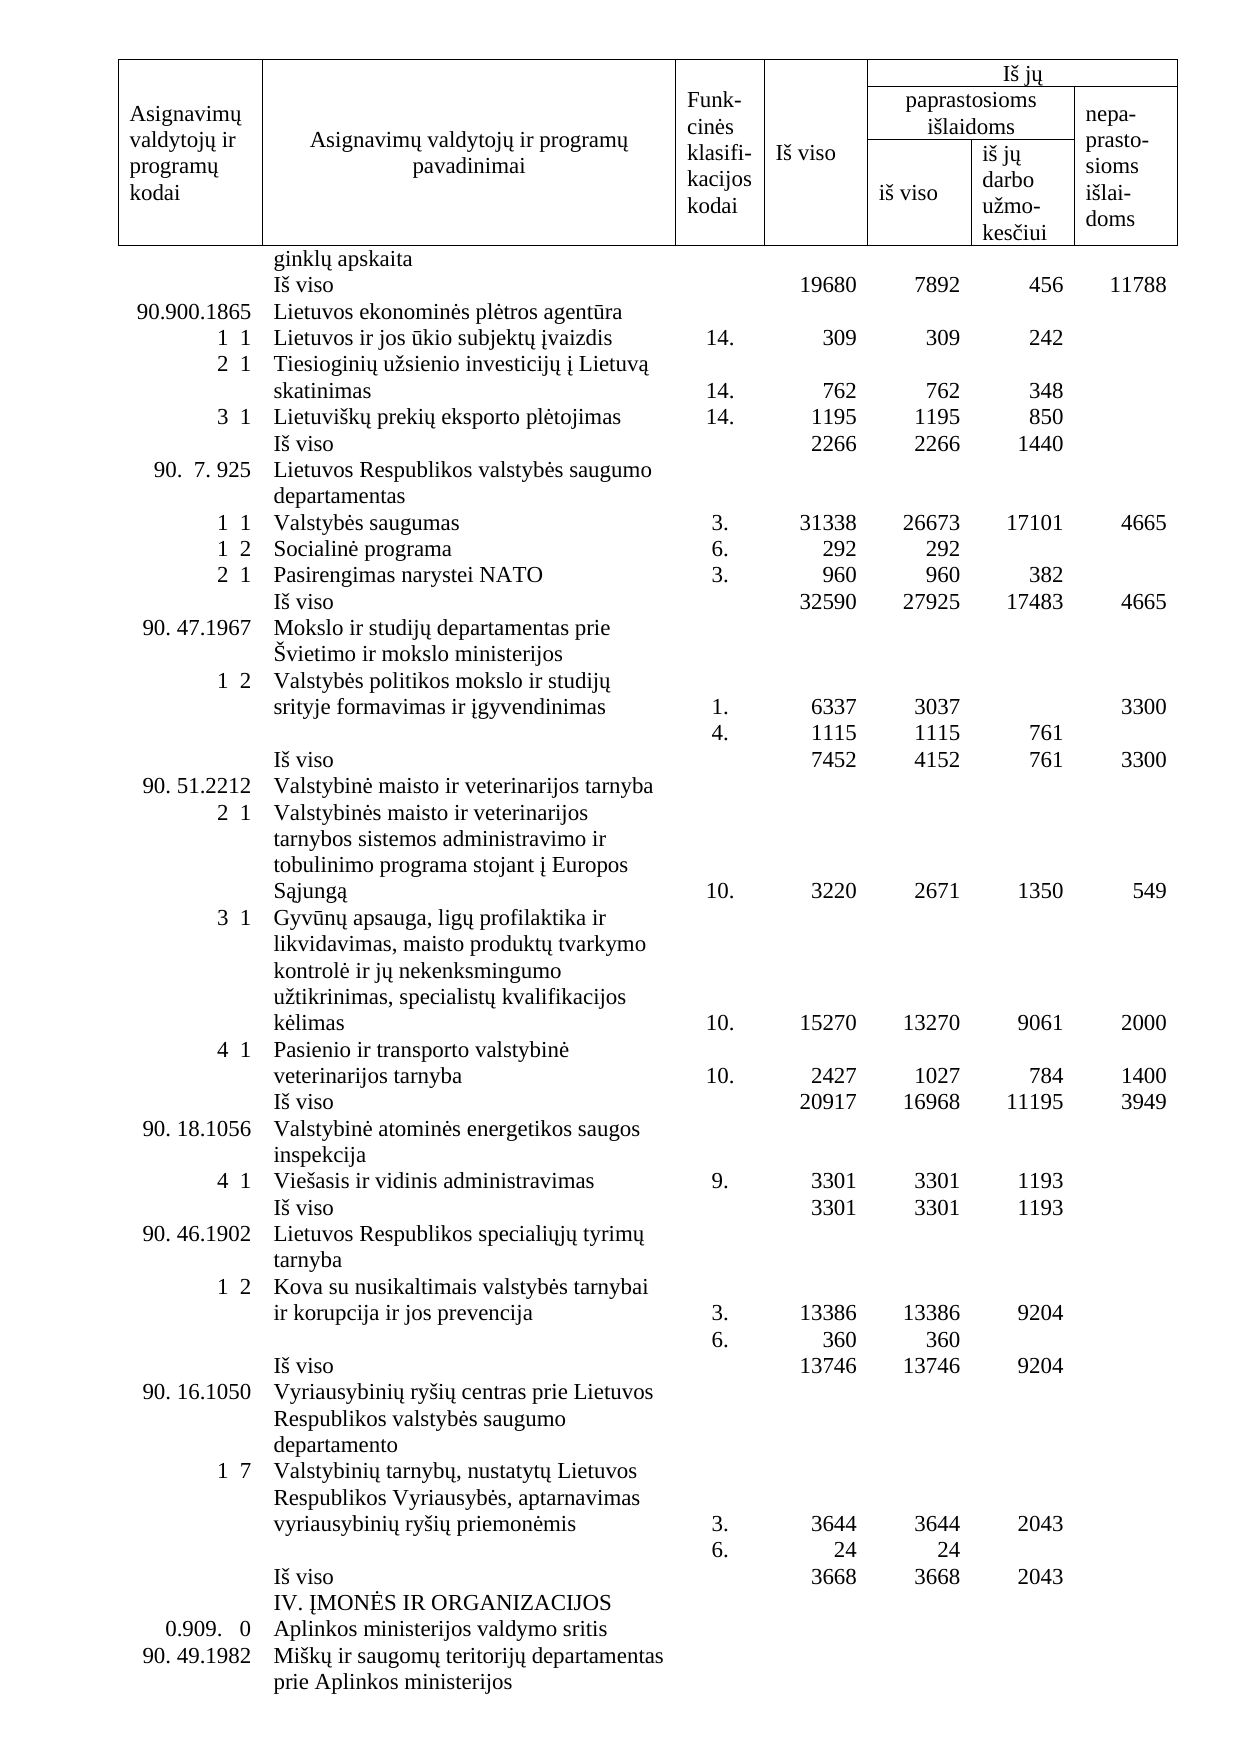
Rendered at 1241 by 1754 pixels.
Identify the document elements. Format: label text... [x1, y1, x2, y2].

table_cell Viešasis ir vidinis administravimas [262, 1168, 676, 1194]
table_cell [676, 1642, 764, 1694]
table_cell [1074, 1168, 1178, 1194]
table_cell 1115 [868, 720, 971, 746]
table_cell 549 [1074, 799, 1178, 904]
table_header Funk-cinės klasifi-kacijos kodai [676, 60, 764, 245]
table_cell 1 7 [118, 1458, 262, 1536]
table_cell [1074, 430, 1178, 456]
table_cell [676, 1089, 764, 1115]
table_cell 9204 [971, 1352, 1074, 1378]
table_cell Iš viso [262, 1194, 676, 1220]
table_cell 2266 [868, 430, 971, 456]
table_cell [676, 614, 764, 667]
table_cell 2043 [971, 1458, 1074, 1536]
table_cell 7892 [868, 271, 971, 298]
table_cell [1074, 1273, 1178, 1326]
table_cell iš jų darbo užmo-kesčiui [972, 140, 1074, 245]
table_cell 3220 [764, 799, 868, 904]
table_cell Valstybinių tarnybų, nustatytų Lietuvos Respublikos Vyriausybės, aptarnavimas vyriausybinių ryšių priemonėmis [262, 1458, 676, 1536]
table_cell Iš viso [262, 1089, 676, 1115]
table_cell [1074, 1352, 1178, 1378]
table_cell [1074, 1115, 1178, 1167]
table_cell [971, 1115, 1074, 1167]
table_cell Lietuviškų prekių eksporto plėtojimas [262, 403, 676, 429]
table_cell [1074, 1536, 1178, 1563]
table_cell Iš viso [262, 1563, 676, 1589]
table_cell [1074, 772, 1178, 798]
table_cell 3668 [868, 1563, 971, 1589]
table_cell [676, 246, 764, 271]
table_cell [868, 298, 971, 324]
table_cell [1074, 1642, 1178, 1694]
table_cell [764, 1115, 868, 1167]
table_cell 3301 [764, 1194, 868, 1220]
table_cell 242 [971, 324, 1074, 351]
table_cell [1074, 1458, 1178, 1536]
table_cell Valstybinė maisto ir veterinarijos tarnyba [262, 772, 676, 798]
table_cell [676, 1220, 764, 1273]
table_cell 784 [971, 1036, 1074, 1088]
table_cell 17483 [971, 588, 1074, 614]
table_cell [118, 430, 262, 456]
table_cell 90. 47.1967 [118, 614, 262, 667]
table_cell [868, 456, 971, 509]
table_cell 6. [676, 1536, 764, 1563]
table_cell [676, 430, 764, 456]
table_cell [1074, 720, 1178, 746]
table_cell 3644 [764, 1458, 868, 1536]
table_cell [764, 1642, 868, 1694]
table_cell 13746 [868, 1352, 971, 1378]
table_cell Iš viso [262, 430, 676, 456]
table_cell 14. [676, 351, 764, 403]
table_cell [262, 720, 676, 746]
table_cell 3949 [1074, 1089, 1178, 1115]
table_cell 2266 [764, 430, 868, 456]
table_cell 1027 [868, 1036, 971, 1088]
table_cell [676, 298, 764, 324]
table_cell [868, 1642, 971, 1694]
table_cell 1 2 [118, 535, 262, 561]
table_cell 90. 49.1982 [118, 1642, 262, 1694]
table_cell [971, 1220, 1074, 1273]
table_cell 382 [971, 561, 1074, 588]
table_cell 24 [764, 1536, 868, 1563]
table_cell 17101 [971, 509, 1074, 535]
table_cell 11195 [971, 1089, 1074, 1115]
table_cell [971, 772, 1074, 798]
table_cell 6. [676, 535, 764, 561]
table_cell 3644 [868, 1458, 971, 1536]
table_cell Pasienio ir transporto valstybinė veterinarijos tarnyba [262, 1036, 676, 1088]
table_cell 7452 [764, 746, 868, 772]
table_cell 1400 [1074, 1036, 1178, 1088]
table_cell 20917 [764, 1089, 868, 1115]
table_cell [1074, 614, 1178, 667]
table_cell [971, 1536, 1074, 1563]
table_cell Kova su nusikaltimais valstybės tarnybai ir korupcija ir jos prevencija [262, 1273, 676, 1326]
table_cell Socialinė programa [262, 535, 676, 561]
table_cell [118, 1589, 262, 1616]
table_cell [118, 1326, 262, 1352]
table_cell [1074, 1194, 1178, 1220]
table_cell [118, 588, 262, 614]
table_cell 1115 [764, 720, 868, 746]
table_cell Iš viso [262, 588, 676, 614]
table_cell [971, 667, 1074, 719]
table_cell [1074, 1378, 1178, 1457]
table_cell 3037 [868, 667, 971, 719]
table_cell 15270 [764, 904, 868, 1036]
table_cell Aplinkos ministerijos valdymo sritis [262, 1616, 676, 1642]
table_cell [971, 1589, 1074, 1616]
table_cell 6337 [764, 667, 868, 719]
table_cell 11788 [1074, 271, 1178, 298]
table_cell 14. [676, 324, 764, 351]
table_cell 3300 [1074, 667, 1178, 719]
table_cell Gyvūnų apsauga, ligų profilaktika ir likvidavimas, maisto produktų tvarkymo kontrolė ir jų nekenksmingumo užtikrinimas, specialistų kvalifikacijos kėlimas [262, 904, 676, 1036]
table_cell [676, 1194, 764, 1220]
table_cell paprastosioms išlaidoms [868, 87, 1074, 139]
table_cell [676, 1378, 764, 1457]
table_cell [764, 1378, 868, 1457]
table_cell 4 1 [118, 1036, 262, 1088]
table_cell 90. 18.1056 [118, 1115, 262, 1167]
table_cell Iš viso [262, 746, 676, 772]
table_cell Tiesioginių užsienio investicijų į Lietuvą skatinimas [262, 351, 676, 403]
table_cell [1074, 351, 1178, 403]
table_cell 2 1 [118, 561, 262, 588]
table_cell Lietuvos Respublikos specialiųjų tyrimų tarnyba [262, 1220, 676, 1273]
table_cell [676, 1616, 764, 1642]
table_cell [676, 1563, 764, 1589]
table_cell 90. 16.1050 [118, 1378, 262, 1457]
table_cell 4 1 [118, 1168, 262, 1194]
table_cell Valstybės politikos mokslo ir studijų srityje formavimas ir įgyvendinimas [262, 667, 676, 719]
table_cell [1074, 246, 1178, 271]
table_cell Lietuvos Respublikos valstybės saugumo departamentas [262, 456, 676, 509]
table_cell [118, 1352, 262, 1378]
table_cell [676, 1352, 764, 1378]
table_cell 3. [676, 509, 764, 535]
table_cell 1193 [971, 1168, 1074, 1194]
table_cell [971, 614, 1074, 667]
table_cell [868, 246, 971, 271]
table_cell 309 [764, 324, 868, 351]
table_cell 1 1 [118, 324, 262, 351]
table_cell 456 [971, 271, 1074, 298]
table_cell Mokslo ir studijų departamentas prie Švietimo ir mokslo ministerijos [262, 614, 676, 667]
table_cell 9204 [971, 1273, 1074, 1326]
table_cell 10. [676, 1036, 764, 1088]
table_cell 360 [764, 1326, 868, 1352]
table_cell [764, 1589, 868, 1616]
table_cell [1074, 298, 1178, 324]
table_cell [868, 1616, 971, 1642]
table_cell [764, 1616, 868, 1642]
table_cell [1074, 1326, 1178, 1352]
table_cell [1074, 1589, 1178, 1616]
table_cell [1074, 403, 1178, 429]
table_cell 9. [676, 1168, 764, 1194]
table_cell 2000 [1074, 904, 1178, 1036]
table_cell ginklų apskaita [262, 246, 676, 271]
table_cell 348 [971, 351, 1074, 403]
table_cell 2427 [764, 1036, 868, 1088]
table_cell Valstybinės maisto ir veterinarijos tarnybos sistemos administravimo ir tobulinimo programa stojant į Europos Sąjungą [262, 799, 676, 904]
table_cell [118, 1089, 262, 1115]
table_cell [764, 456, 868, 509]
table_cell [118, 1536, 262, 1563]
table_cell 3 1 [118, 904, 262, 1036]
table_cell [1074, 456, 1178, 509]
table_cell 960 [868, 561, 971, 588]
table_cell 3 1 [118, 403, 262, 429]
table_cell 90.900.1865 [118, 298, 262, 324]
table_cell 2671 [868, 799, 971, 904]
table_cell [1074, 561, 1178, 588]
table_cell [118, 720, 262, 746]
table_cell [764, 772, 868, 798]
table_cell 9061 [971, 904, 1074, 1036]
table_cell [764, 614, 868, 667]
table_cell Iš viso [262, 1352, 676, 1378]
table_cell 19680 [764, 271, 868, 298]
table_cell [262, 1326, 676, 1352]
table_cell 3668 [764, 1563, 868, 1589]
table_cell 3. [676, 1458, 764, 1536]
table_cell 1 2 [118, 1273, 262, 1326]
table_cell 1195 [764, 403, 868, 429]
table_cell [1074, 324, 1178, 351]
table_cell [676, 271, 764, 298]
table_cell 960 [764, 561, 868, 588]
table_cell [118, 1194, 262, 1220]
table_cell 90. 7. 925 [118, 456, 262, 509]
table_cell [971, 535, 1074, 561]
table_cell [764, 298, 868, 324]
table_cell Valstybės saugumas [262, 509, 676, 535]
table_cell iš viso [868, 140, 971, 245]
table_cell 6. [676, 1326, 764, 1352]
table_cell 850 [971, 403, 1074, 429]
table_cell 13270 [868, 904, 971, 1036]
table_cell [676, 772, 764, 798]
table_cell 4665 [1074, 509, 1178, 535]
table_cell [971, 1642, 1074, 1694]
table_cell [971, 298, 1074, 324]
table_cell 10. [676, 799, 764, 904]
table_cell 27925 [868, 588, 971, 614]
table_cell Lietuvos ekonominės plėtros agentūra [262, 298, 676, 324]
table_cell [971, 1326, 1074, 1352]
table_cell 762 [764, 351, 868, 403]
table_cell 1195 [868, 403, 971, 429]
table_cell [1074, 1616, 1178, 1642]
table_cell 3301 [868, 1194, 971, 1220]
table_cell [676, 456, 764, 509]
table_cell 26673 [868, 509, 971, 535]
table_cell [1074, 535, 1178, 561]
table_cell 13386 [764, 1273, 868, 1326]
table_cell Valstybinė atominės energetikos saugos inspekcija [262, 1115, 676, 1167]
table_cell Lietuvos ir jos ūkio subjektų įvaizdis [262, 324, 676, 351]
table_header Asignavimų valdytojų ir programų pavadinimai [263, 60, 675, 245]
table_cell [868, 1115, 971, 1167]
table_cell 761 [971, 746, 1074, 772]
table_cell [118, 1563, 262, 1589]
table_cell Miškų ir saugomų teritorijų departamentas prie Aplinkos ministerijos [262, 1642, 676, 1694]
table_cell [262, 1536, 676, 1563]
table_cell IV. Įmonės ir organizacijos [262, 1589, 676, 1616]
table_cell [764, 246, 868, 271]
table_cell 31338 [764, 509, 868, 535]
table_cell 292 [868, 535, 971, 561]
table_cell 4665 [1074, 588, 1178, 614]
table_cell 1350 [971, 799, 1074, 904]
table_cell 1. [676, 667, 764, 719]
table_cell [118, 246, 262, 271]
table_cell [971, 246, 1074, 271]
table_cell 1 1 [118, 509, 262, 535]
table_cell 1 2 [118, 667, 262, 719]
table_cell [868, 1378, 971, 1457]
table_cell 2 1 [118, 351, 262, 403]
table_cell [971, 456, 1074, 509]
table_cell [868, 614, 971, 667]
table_cell 16968 [868, 1089, 971, 1115]
table_cell nepa-prasto-sioms išlai-doms [1075, 87, 1177, 245]
table_cell 90. 51.2212 [118, 772, 262, 798]
table_cell 13746 [764, 1352, 868, 1378]
table_cell [868, 772, 971, 798]
table_cell 90. 46.1902 [118, 1220, 262, 1273]
table_cell 1193 [971, 1194, 1074, 1220]
table_cell [868, 1589, 971, 1616]
table_cell 3. [676, 1273, 764, 1326]
table_cell [868, 1220, 971, 1273]
table_cell 4152 [868, 746, 971, 772]
table_cell Pasirengimas narystei NATO [262, 561, 676, 588]
table_cell 3. [676, 561, 764, 588]
table_cell 2043 [971, 1563, 1074, 1589]
table_cell [1074, 1220, 1178, 1273]
table_cell 762 [868, 351, 971, 403]
table_cell 0.909. 0 [118, 1616, 262, 1642]
table_cell [1074, 1563, 1178, 1589]
table_cell [118, 271, 262, 298]
table_cell [676, 1589, 764, 1616]
table_cell [764, 1220, 868, 1273]
table_cell 4. [676, 720, 764, 746]
table_cell 360 [868, 1326, 971, 1352]
table_cell 10. [676, 904, 764, 1036]
table_cell 2 1 [118, 799, 262, 904]
table_cell 3301 [868, 1168, 971, 1194]
table_cell [676, 588, 764, 614]
table_cell 24 [868, 1536, 971, 1563]
table_cell 13386 [868, 1273, 971, 1326]
table_header Asignavimų valdytojų ir programų kodai [119, 60, 262, 245]
table_cell Iš viso [262, 271, 676, 298]
table_cell 32590 [764, 588, 868, 614]
table_cell [118, 746, 262, 772]
table_cell 14. [676, 403, 764, 429]
table_header Iš jų [868, 60, 1177, 86]
table_cell [676, 746, 764, 772]
table_cell 292 [764, 535, 868, 561]
table_cell 309 [868, 324, 971, 351]
table_header Iš viso [765, 60, 867, 245]
table_cell 3300 [1074, 746, 1178, 772]
table_cell 1440 [971, 430, 1074, 456]
table_cell Vyriausybinių ryšių centras prie Lietuvos Respublikos valstybės saugumo departamento [262, 1378, 676, 1457]
table_cell 3301 [764, 1168, 868, 1194]
table_cell 761 [971, 720, 1074, 746]
table_cell [971, 1378, 1074, 1457]
table_cell [971, 1616, 1074, 1642]
table_cell [676, 1115, 764, 1167]
